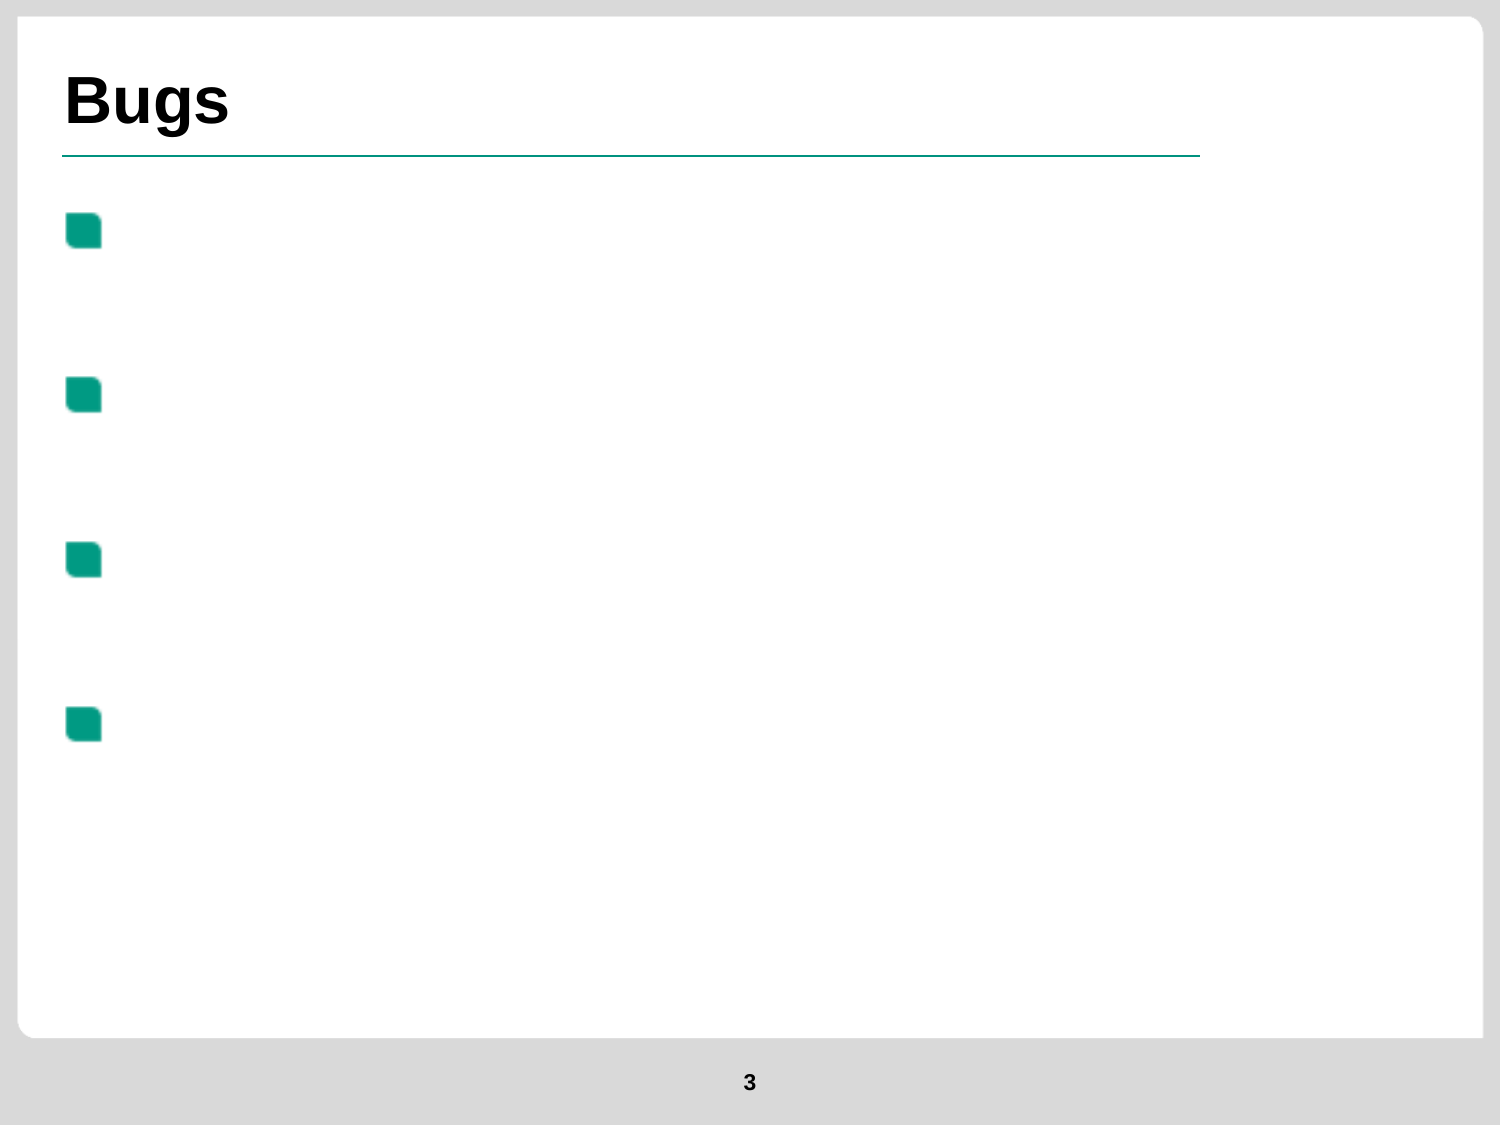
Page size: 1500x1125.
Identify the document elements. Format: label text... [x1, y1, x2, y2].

picture [0, 0, 1500, 1125]
list [64, 196, 1436, 1000]
title Bugs [64, 54, 1114, 147]
